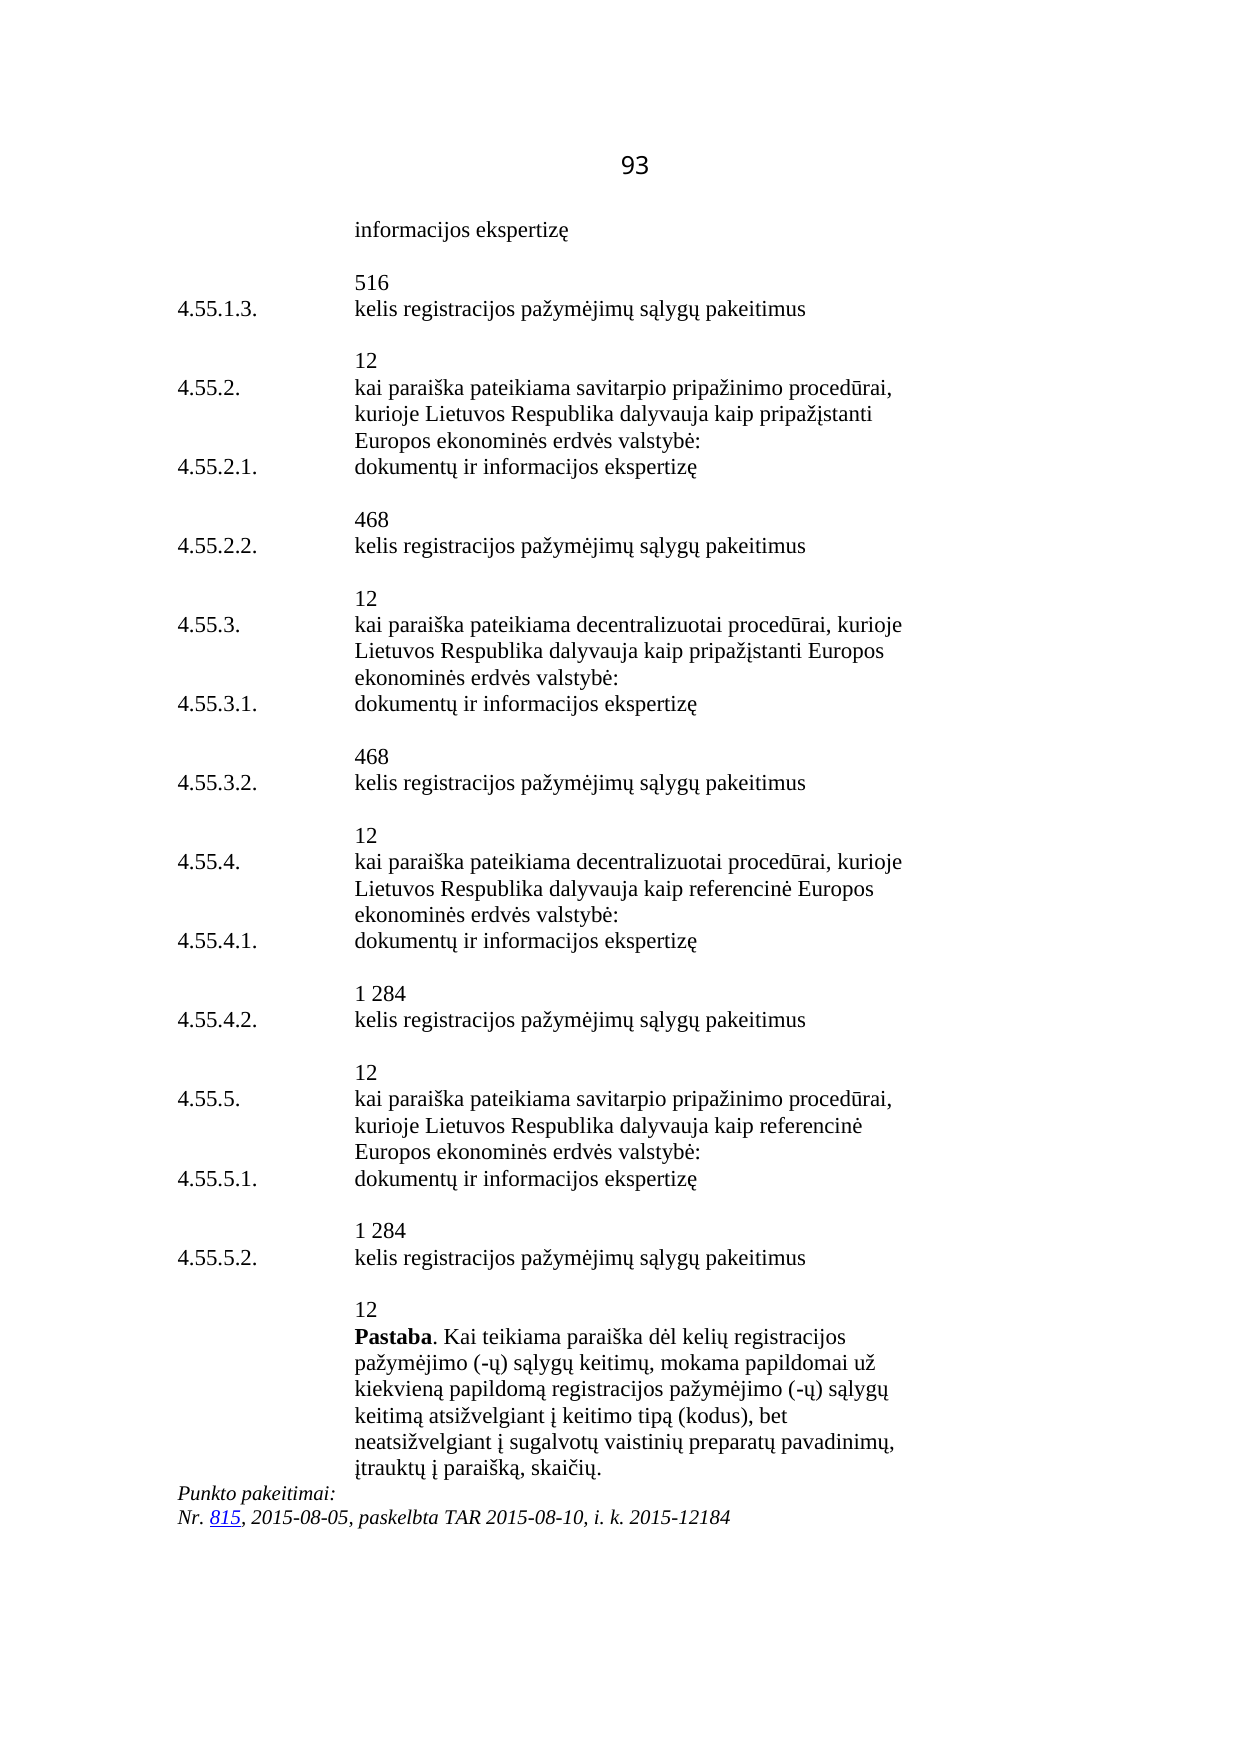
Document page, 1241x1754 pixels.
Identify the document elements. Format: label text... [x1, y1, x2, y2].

text kurioje Lietuvos Respublika dalyvauja kaip pripažįstanti [354, 400, 945, 427]
text 4.55.4.2. kelis registracijos pažymėjimų sąlygų pakeitimus 12 [177, 1006, 945, 1086]
text 4.55.5.2. kelis registracijos pažymėjimų sąlygų pakeitimus 12 [177, 1244, 945, 1323]
text 4.55.3.2. kelis registracijos pažymėjimų sąlygų pakeitimus 12 [177, 769, 945, 848]
text Lietuvos Respublika dalyvauja kaip pripažįstanti Europos [354, 637, 945, 664]
text pažymėjimo (-ų) sąlygų keitimų, mokama papildomai už [354, 1349, 945, 1375]
text 4.55.4. kai paraiška pateikiama decentralizuotai procedūrai, kurioje [177, 848, 945, 875]
text 4.55.5.1. dokumentų ir informacijos ekspertizę 1 284 [177, 1164, 945, 1244]
text Pastaba. Kai teikiama paraiška dėl kelių registracijos [354, 1323, 945, 1349]
text 4.55.1.3. kelis registracijos pažymėjimų sąlygų pakeitimus 12 [177, 295, 945, 374]
text keitimą atsižvelgiant į keitimo tipą (kodus), bet [354, 1402, 945, 1428]
text 4.55.2.1. dokumentų ir informacijos ekspertizę 468 [177, 453, 945, 532]
text 4.55.2.2. kelis registracijos pažymėjimų sąlygų pakeitimus 12 [177, 532, 945, 611]
text Europos ekonominės erdvės valstybė: [354, 427, 945, 453]
text 4.55.2. kai paraiška pateikiama savitarpio pripažinimo procedūrai, [177, 374, 945, 400]
text Punkto pakeitimai: [177, 1481, 1093, 1505]
text ekonominės erdvės valstybė: [354, 901, 945, 927]
text kiekvieną papildomą registracijos pažymėjimo (-ų) sąlygų [354, 1375, 945, 1402]
text ekonominės erdvės valstybė: [354, 664, 945, 690]
text 4.55.3. kai paraiška pateikiama decentralizuotai procedūrai, kurioje [177, 611, 945, 637]
text Nr. 815, 2015-08-05, paskelbta TAR 2015-08-10, i. k. 2015-12184 [177, 1505, 1093, 1529]
text Europos ekonominės erdvės valstybė: [354, 1138, 945, 1164]
text įtrauktų į paraišką, skaičių. [354, 1454, 945, 1481]
text 4.55.4.1. dokumentų ir informacijos ekspertizę 1 284 [177, 927, 945, 1006]
text 4.55.3.1. dokumentų ir informacijos ekspertizę 468 [177, 690, 945, 769]
text Lietuvos Respublika dalyvauja kaip referencinė Europos [354, 875, 945, 901]
text informacijos ekspertizę 516 [354, 216, 945, 295]
text 4.55.5. kai paraiška pateikiama savitarpio pripažinimo procedūrai, [177, 1086, 945, 1112]
text neatsižvelgiant į sugalvotų vaistinių preparatų pavadinimų, [354, 1428, 945, 1454]
text kurioje Lietuvos Respublika dalyvauja kaip referencinė [354, 1112, 945, 1138]
